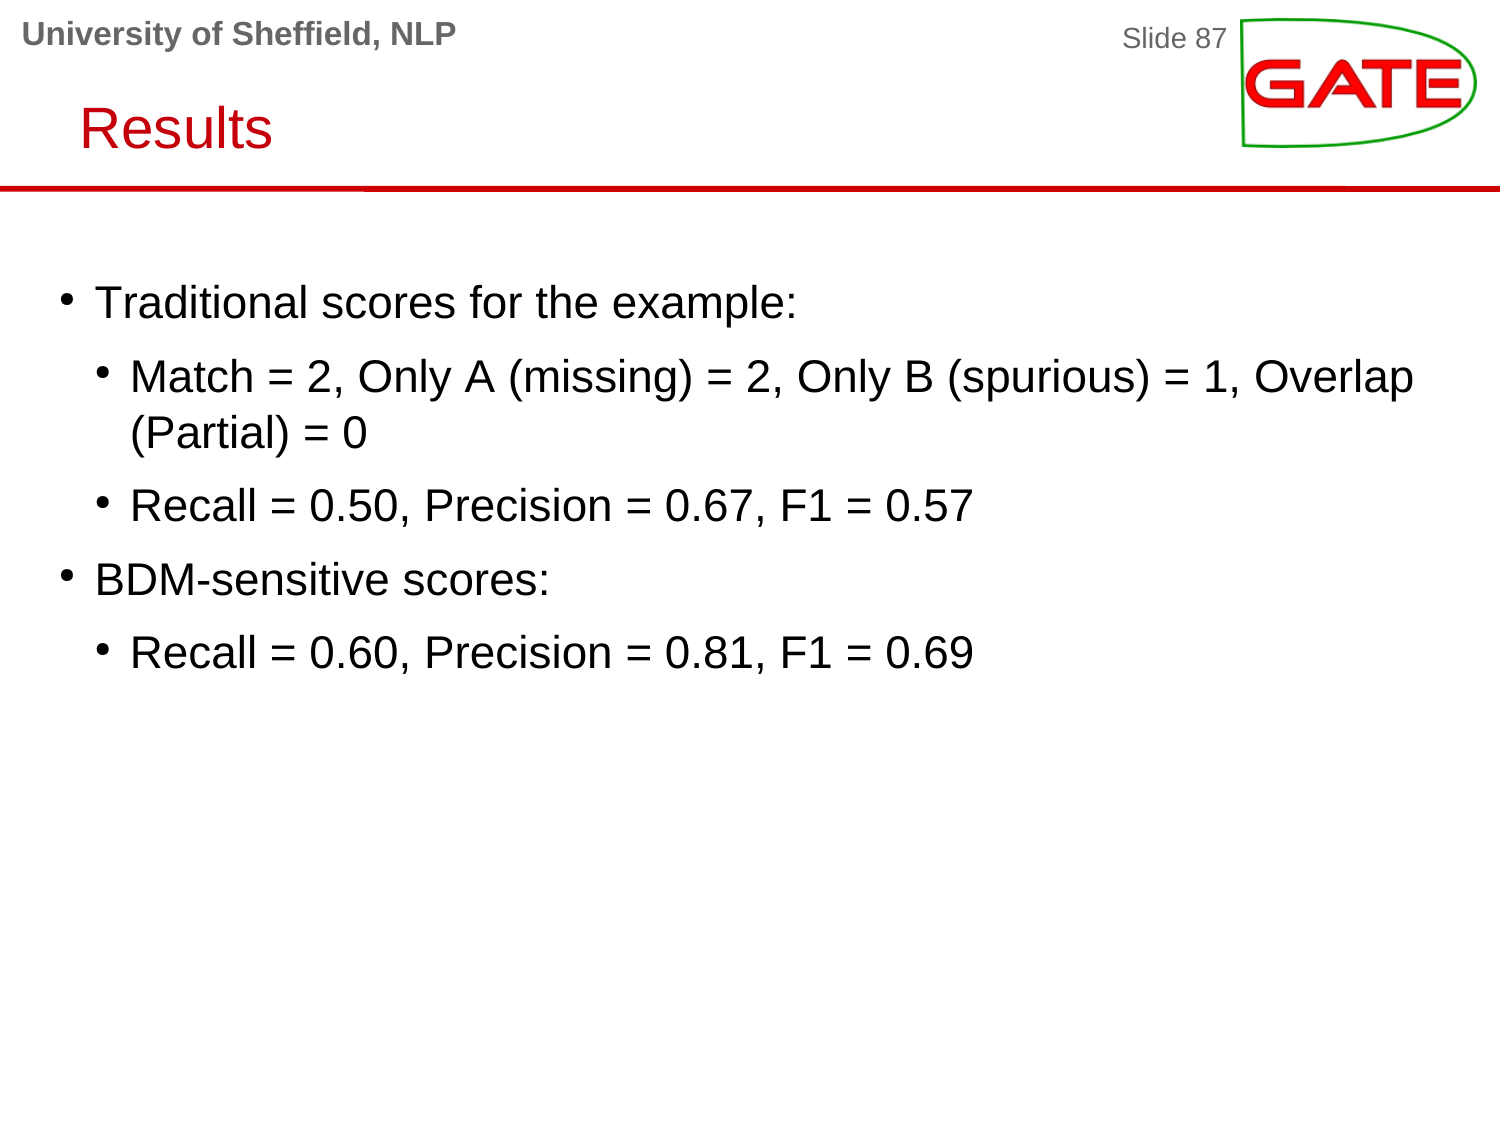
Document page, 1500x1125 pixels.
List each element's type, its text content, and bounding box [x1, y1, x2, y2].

picture [1240, 18, 1477, 148]
title Results [79, 62, 1149, 197]
list Traditional scores for the example: Match = 2, Only A (missing) = 2, Only B (spurious) = 1, Overlap (Partial) = 0 Recall = 0.50, Precision = 0.67, F1 = 0.57 BDM-sensitive scores: Recall = 0.60, Precision = 0.81, F1 = 0.69 [23, 271, 1449, 1015]
